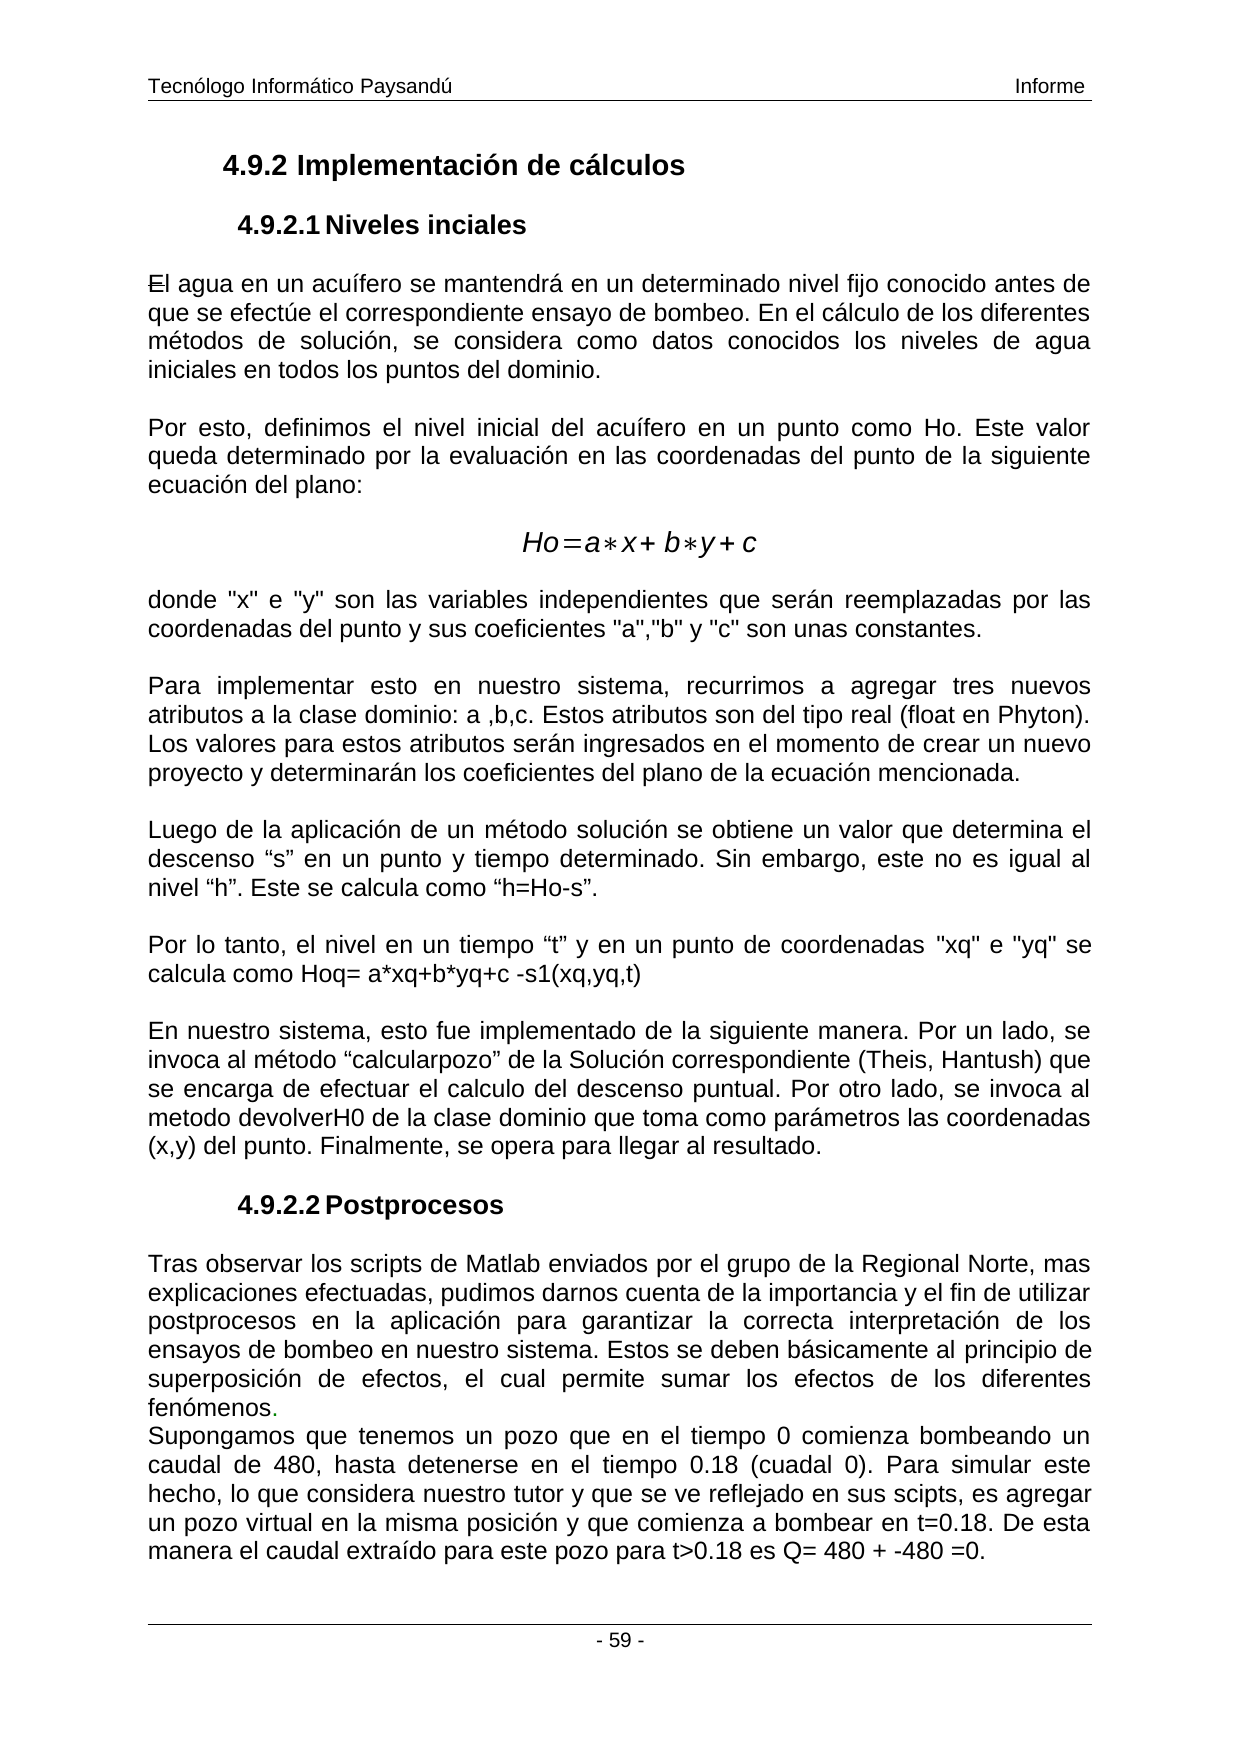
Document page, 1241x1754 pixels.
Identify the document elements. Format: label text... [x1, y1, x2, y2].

subtitle Niveles inciales [237, 209, 1092, 240]
text Por lo tanto, el nivel en un tiempo “t” y en un punto de coordenadas "xq" e "yq" se calcula como Hoq= a*xq+b*yq+c -s1(xq,yq,t) [148, 930, 1092, 988]
text Para implementar esto en nuestro sistema, recurrimos a agregar tres nuevos atributos a la clase dominio: a ,b,c. Estos atributos son del tipo real (float en Phyton). Los valores para estos atributos serán ingresados en el momento de crear un nuevo proyecto y determinarán los coeficientes del plano de la ecuación mencionada. [148, 671, 1092, 786]
text El agua en un acuífero se mantendrá en un determinado nivel fijo conocido antes de que se efectúe el correspondiente ensayo de bombeo. En el cálculo de los diferentes métodos de solución, se considera como datos conocidos los niveles de agua iniciales en todos los puntos del dominio. [148, 269, 1092, 384]
text donde "x" e "y" son las variables independientes que serán reemplazadas por las coordenadas del punto y sus coeficientes "a","b" y "c" son unas constantes. [148, 585, 1092, 643]
text En nuestro sistema, esto fue implementado de la siguiente manera. Por un lado, se invoca al método “calcularpozo” de la Solución correspondiente (Theis, Hantush) que se encarga de efectuar el calculo del descenso puntual. Por otro lado, se invoca al metodo devolverH0 de la clase dominio que toma como parámetros las coordenadas (x,y) del punto. Finalmente, se opera para llegar al resultado. [148, 1016, 1092, 1160]
subtitle Implementación de cálculos [223, 148, 1092, 181]
text Supongamos que tenemos un pozo que en el tiempo 0 comienza bombeando un caudal de 480, hasta detenerse en el tiempo 0.18 (cuadal 0). Para simular este hecho, lo que considera nuestro tutor y que se ve reflejado en sus scipts, es agregar un pozo virtual en la misma posición y que comienza a bombear en t=0.18. De esta manera el caudal extraído para este pozo para t>0.18 es Q= 480 + -480 =0. [148, 1421, 1092, 1565]
subtitle Postprocesos [237, 1189, 1092, 1220]
text Por esto, definimos el nivel inicial del acuífero en un punto como Ho. Este valor queda determinado por la evaluación en las coordenadas del punto de la siguiente ecuación del plano: [148, 413, 1092, 499]
text Tras observar los scripts de Matlab enviados por el grupo de la Regional Norte, mas explicaciones efectuadas, pudimos darnos cuenta de la importancia y el fin de utilizar postprocesos en la aplicación para garantizar la correcta interpretación de los ensayos de bombeo en nuestro sistema. Estos se deben básicamente al principio de superposición de efectos, el cual permite sumar los efectos de los diferentes fenómenos. [148, 1249, 1092, 1421]
text Luego de la aplicación de un método solución se obtiene un valor que determina el descenso “s” en un punto y tiempo determinado. Sin embargo, este no es igual al nivel “h”. Este se calcula como “h=Ho-s”. [148, 815, 1092, 901]
